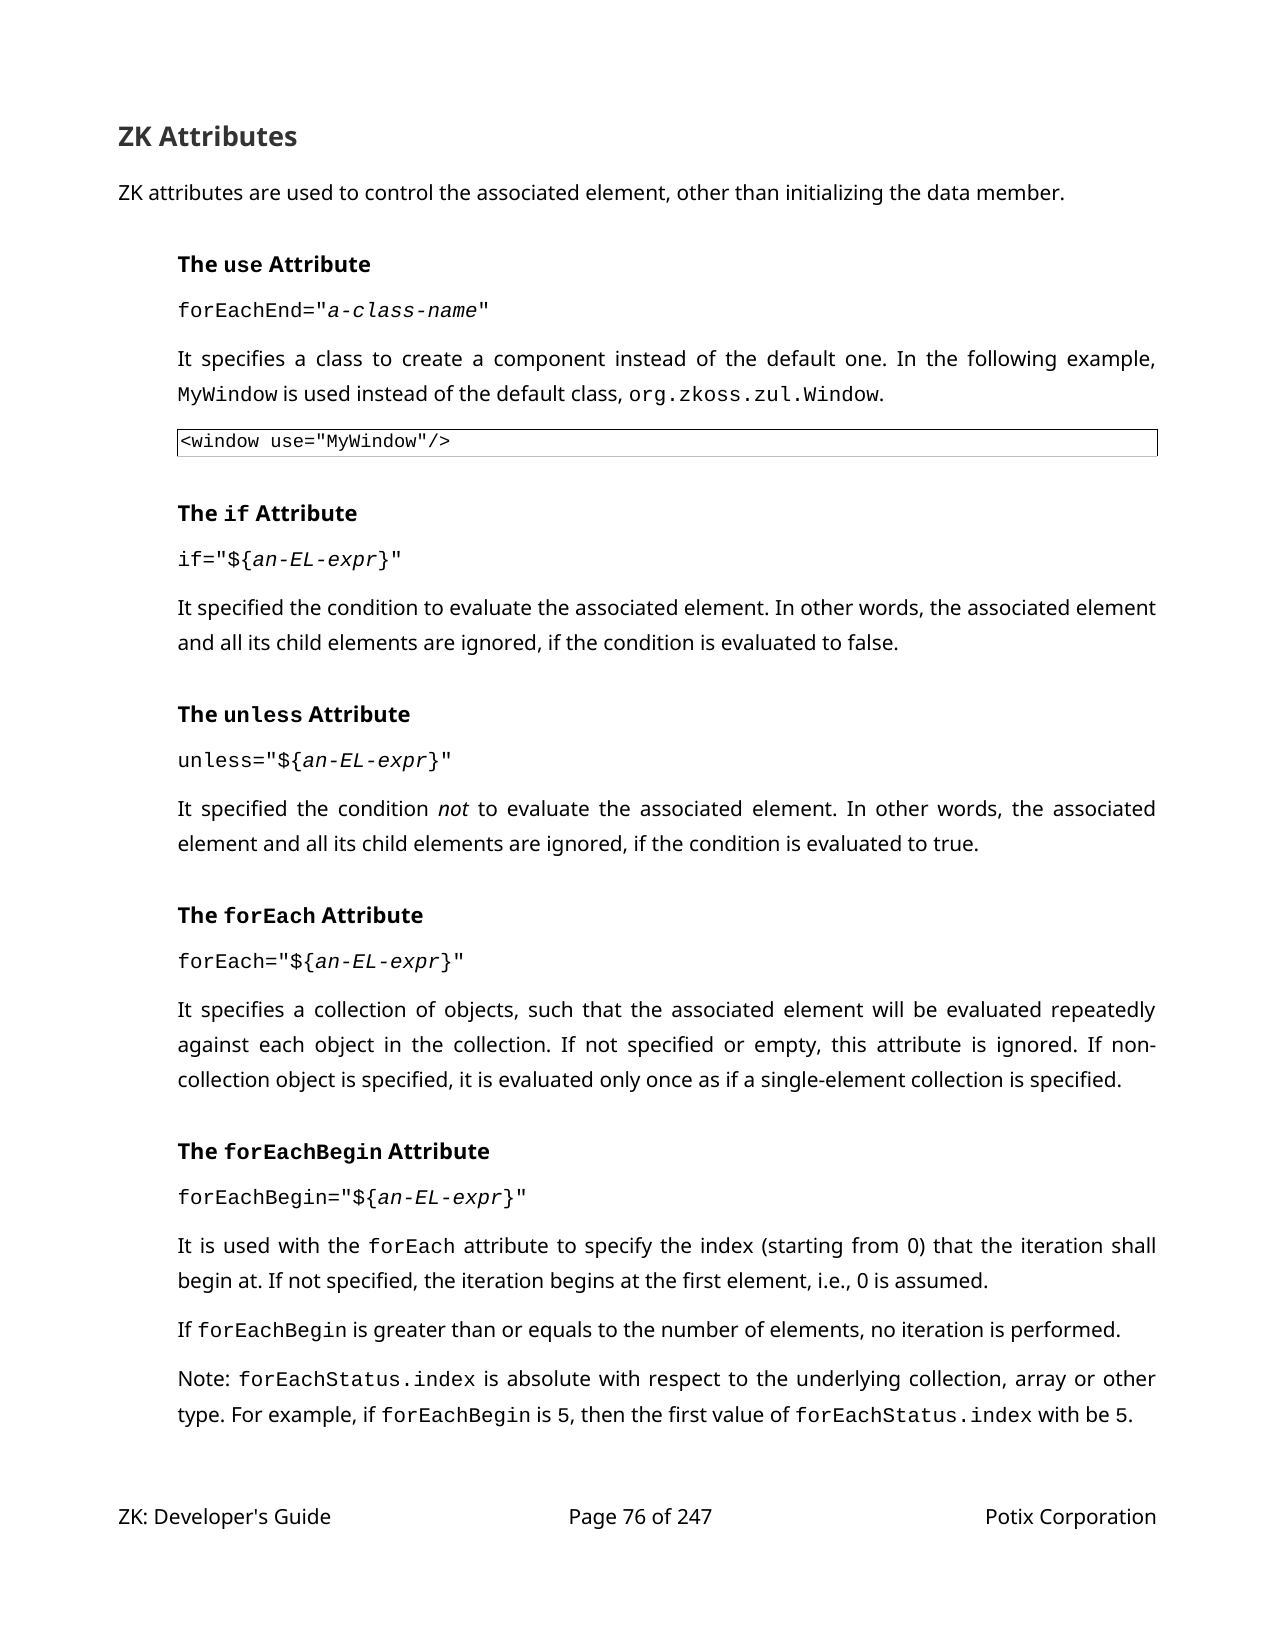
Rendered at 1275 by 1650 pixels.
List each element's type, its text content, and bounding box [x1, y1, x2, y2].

text It is used with the forEach attribute to specify the index (starting from 0) that the iteration shall begin at. If not specified, the iteration begins at the first element, i.e., 0 is assumed. [177, 1231, 1157, 1295]
text forEach="${an-EL-expr}" [177, 951, 1157, 974]
text ZK attributes are used to control the associated element, other than initializing the data member. [118, 178, 1157, 207]
subtitle The if Attribute [177, 498, 1157, 528]
text forEachEnd="a-class-name" [177, 300, 1157, 323]
text unless="${an-EL-expr}" [177, 750, 1157, 773]
text forEachBegin="${an-EL-expr}" [177, 1187, 1157, 1210]
text Note: forEachStatus.index is absolute with respect to the underlying collection, array or other type. For example, if forEachBegin is 5, then the first value of forEachStatus.index with be 5. [177, 1364, 1157, 1428]
text <window use="MyWindow"/> [178, 430, 1157, 456]
subtitle The use Attribute [177, 249, 1157, 279]
text It specifies a collection of objects, such that the associated element will be evaluated repeatedly against each object in the collection. If not specified or empty, this attribute is ignored. If non-collection object is specified, it is evaluated only once as if a single-element collection is specified. [177, 995, 1157, 1093]
subtitle The unless Attribute [177, 699, 1157, 729]
text It specifies a class to create a component instead of the default one. In the following example, MyWindow is used instead of the default class, org.zkoss.zul.Window. [177, 344, 1157, 408]
text If forEachBegin is greater than or equals to the number of elements, no iteration is performed. [177, 1315, 1157, 1344]
text if="${an-EL-expr}" [177, 549, 1157, 573]
text It specified the condition to evaluate the associated element. In other words, the associated element and all its child elements are ignored, if the condition is evaluated to false. [177, 593, 1157, 657]
subtitle The forEach Attribute [177, 900, 1157, 930]
text It specified the condition not to evaluate the associated element. In other words, the associated element and all its child elements are ignored, if the condition is evaluated to true. [177, 794, 1157, 857]
subtitle ZK Attributes [118, 118, 1157, 155]
subtitle The forEachBegin Attribute [177, 1136, 1157, 1166]
